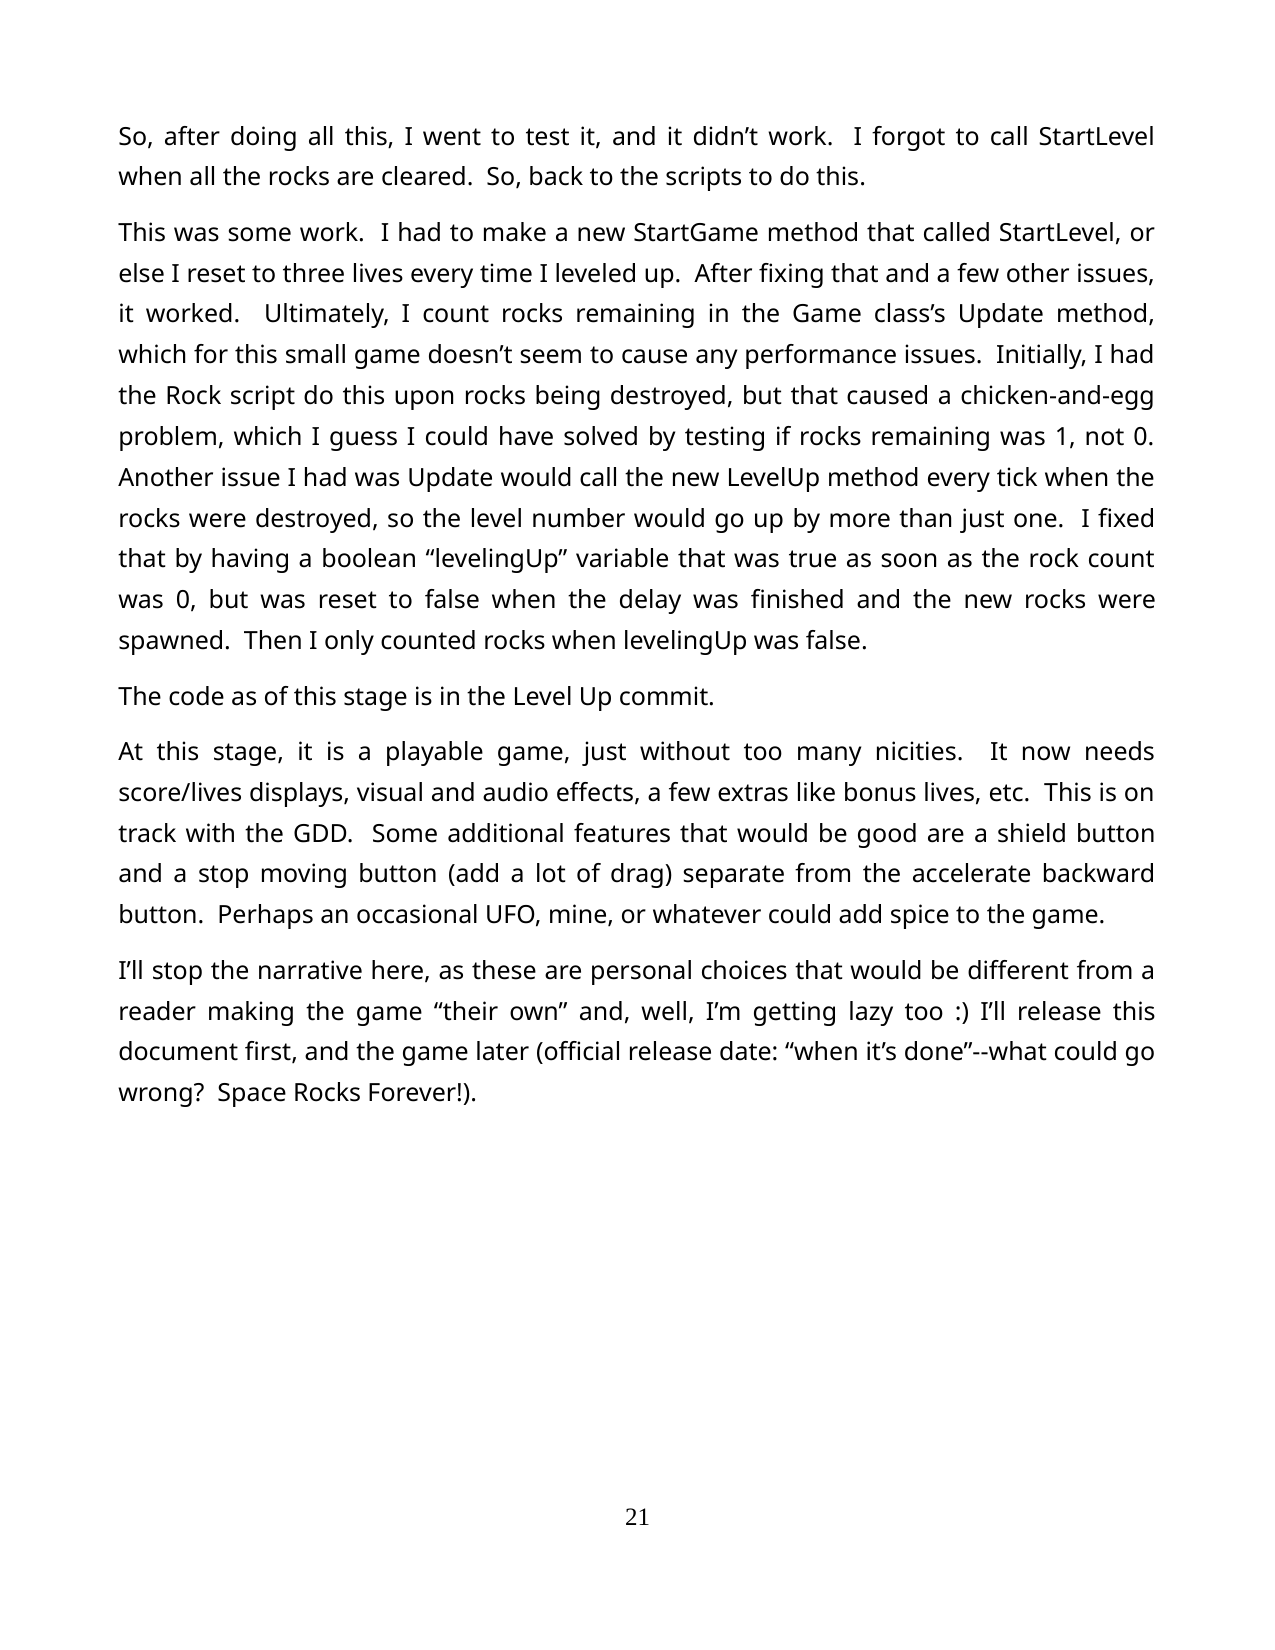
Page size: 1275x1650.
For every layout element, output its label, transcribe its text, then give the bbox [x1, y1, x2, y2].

text The code as of this stage is in the Level Up commit. [118, 678, 1157, 712]
text I’ll stop the narrative here, as these are personal choices that would be different from a reader making the game “their own” and, well, I’m getting lazy too :) I’ll release this document first, and the game later (official release date: “when it’s done”--what could go wrong? Space Rocks Forever!). [118, 952, 1157, 1109]
text This was some work. I had to make a new StartGame method that called StartLevel, or else I reset to three lives every time I leveled up. After fixing that and a few other issues, it worked. Ultimately, I count rocks remaining in the Game class’s Update method, which for this small game doesn’t seem to cause any performance issues. Initially, I had the Rock script do this upon rocks being destroyed, but that caused a chicken-and-egg problem, which I guess I could have solved by testing if rocks remaining was 1, not 0. Another issue I had was Update would call the new LevelUp method every tick when the rocks were destroyed, so the level number would go up by more than just one. I fixed that by having a boolean “levelingUp” variable that was true as soon as the rock count was 0, but was reset to false when the delay was finished and the new rocks were spawned. Then I only counted rocks when levelingUp was false. [118, 214, 1157, 657]
text At this stage, it is a playable game, just without too many nicities. It now needs score/lives displays, visual and audio effects, a few extras like bonus lives, etc. This is on track with the GDD. Some additional features that would be good are a shield button and a stop moving button (add a lot of drag) separate from the accelerate backward button. Perhaps an occasional UFO, mine, or whatever could add spice to the game. [118, 733, 1157, 931]
text So, after doing all this, I went to test it, and it didn’t work. I forgot to call StartLevel when all the rocks are cleared. So, back to the scripts to do this. [118, 118, 1157, 193]
